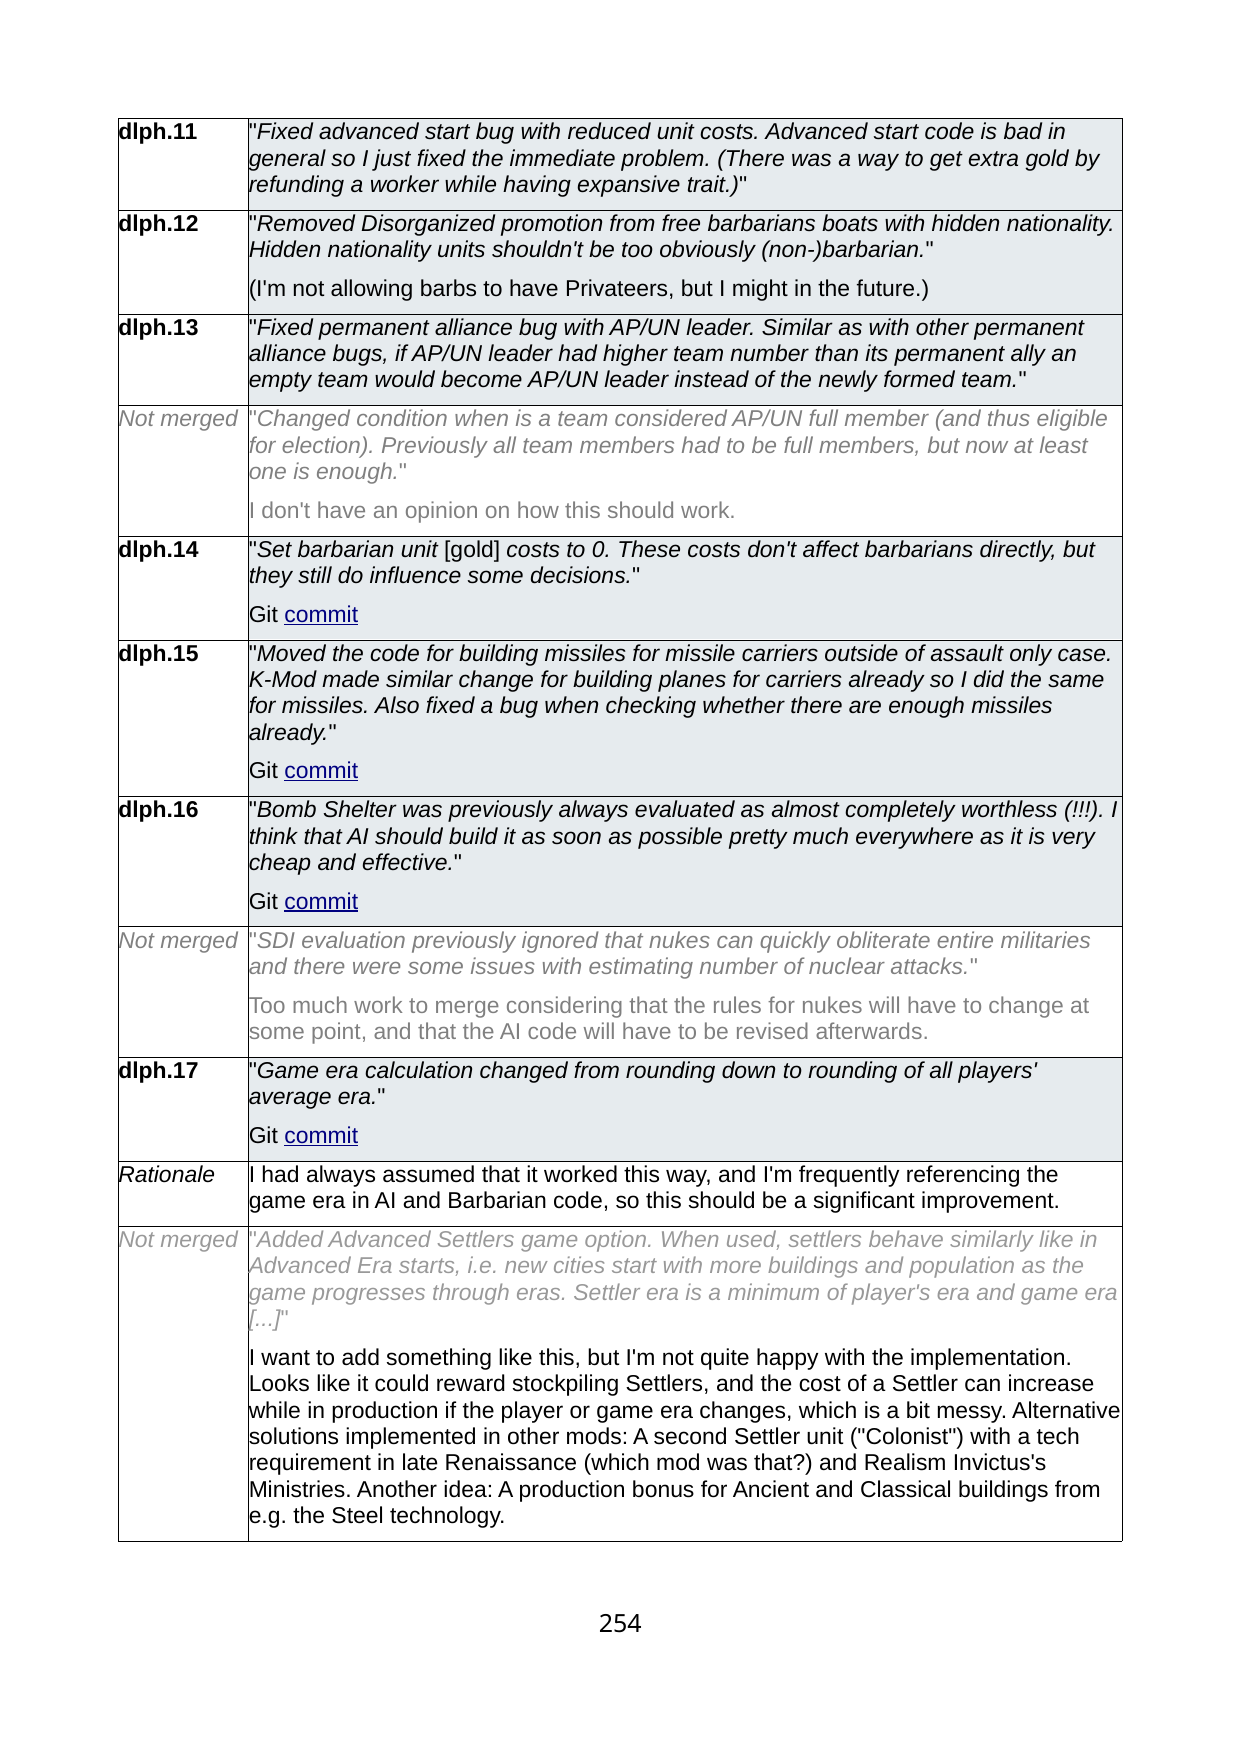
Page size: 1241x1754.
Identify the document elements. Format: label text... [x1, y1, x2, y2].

table_cell dlph.11 [119, 119, 248, 210]
table_cell Rationale [119, 1162, 248, 1226]
table_cell dlph.16 [119, 797, 248, 926]
table_cell Not merged [119, 406, 248, 536]
table_cell "Removed Disorganized promotion from free barbarians boats with hidden nationality. Hidden nationality units shouldn't be too obviously (non-)barbarian." (I'm not allowing barbs to have Privateers, but I might in the future.) [249, 211, 1122, 314]
table_cell "Bomb Shelter was previously always evaluated as almost completely worthless (!!!). I think that AI should build it as soon as possible pretty much everywhere as it is very cheap and effective." Git commit [249, 797, 1122, 926]
table_cell dlph.12 [119, 211, 248, 314]
table_cell Not merged [119, 1227, 248, 1541]
table_cell I had always assumed that it worked this way, and I'm frequently referencing the game era in AI and Barbarian code, so this should be a significant improvement. [249, 1162, 1122, 1226]
table_cell dlph.17 [119, 1058, 248, 1161]
table_cell "Moved the code for building missiles for missile carriers outside of assault only case. K-Mod made similar change for building planes for carriers already so I did the same for missiles. Also fixed a bug when checking whether there are enough missiles already." Git commit [249, 641, 1122, 796]
table_cell "Fixed advanced start bug with reduced unit costs. Advanced start code is bad in general so I just fixed the immediate problem. (There was a way to get extra gold by refunding a worker while having expansive trait.)" [249, 119, 1122, 210]
table_cell "Game era calculation changed from rounding down to rounding of all players' average era." Git commit [249, 1058, 1122, 1161]
table_cell dlph.14 [119, 537, 248, 639]
table_cell dlph.15 [119, 641, 248, 796]
table_cell "Set barbarian unit [gold] costs to 0. These costs don't affect barbarians directly, but they still do influence some decisions." Git commit [249, 537, 1122, 639]
table_cell "SDI evaluation previously ignored that nukes can quickly obliterate entire militaries and there were some issues with estimating number of nuclear attacks." Too much work to merge considering that the rules for nukes will have to change at some point, and that the AI code will have to be revised afterwards. [249, 927, 1122, 1057]
table_cell "Added Advanced Settlers game option. When used, settlers behave similarly like in Advanced Era starts, i.e. new cities start with more buildings and population as the game progresses through eras. Settler era is a minimum of player's era and game era [...]" I want to add something like this, but I'm not quite happy with the implementation. Looks like it could reward stockpiling Settlers, and the cost of a Settler can increase while in production if the player or game era changes, which is a bit messy. Alternative solutions implemented in other mods: A second Settler unit ("Colonist") with a tech requirement in late Renaissance (which mod was that?) and Realism Invictus's Ministries. Another idea: A production bonus for Ancient and Classical buildings from e.g. the Steel technology. [249, 1227, 1122, 1541]
table_cell "Fixed permanent alliance bug with AP/UN leader. Similar as with other permanent alliance bugs, if AP/UN leader had higher team number than its permanent ally an empty team would become AP/UN leader instead of the newly formed team." [249, 315, 1122, 405]
table_cell "Changed condition when is a team considered AP/UN full member (and thus eligible for election). Previously all team members had to be full members, but now at least one is enough." I don't have an opinion on how this should work. [249, 406, 1122, 536]
table_cell Not merged [119, 927, 248, 1057]
table_cell dlph.13 [119, 315, 248, 405]
